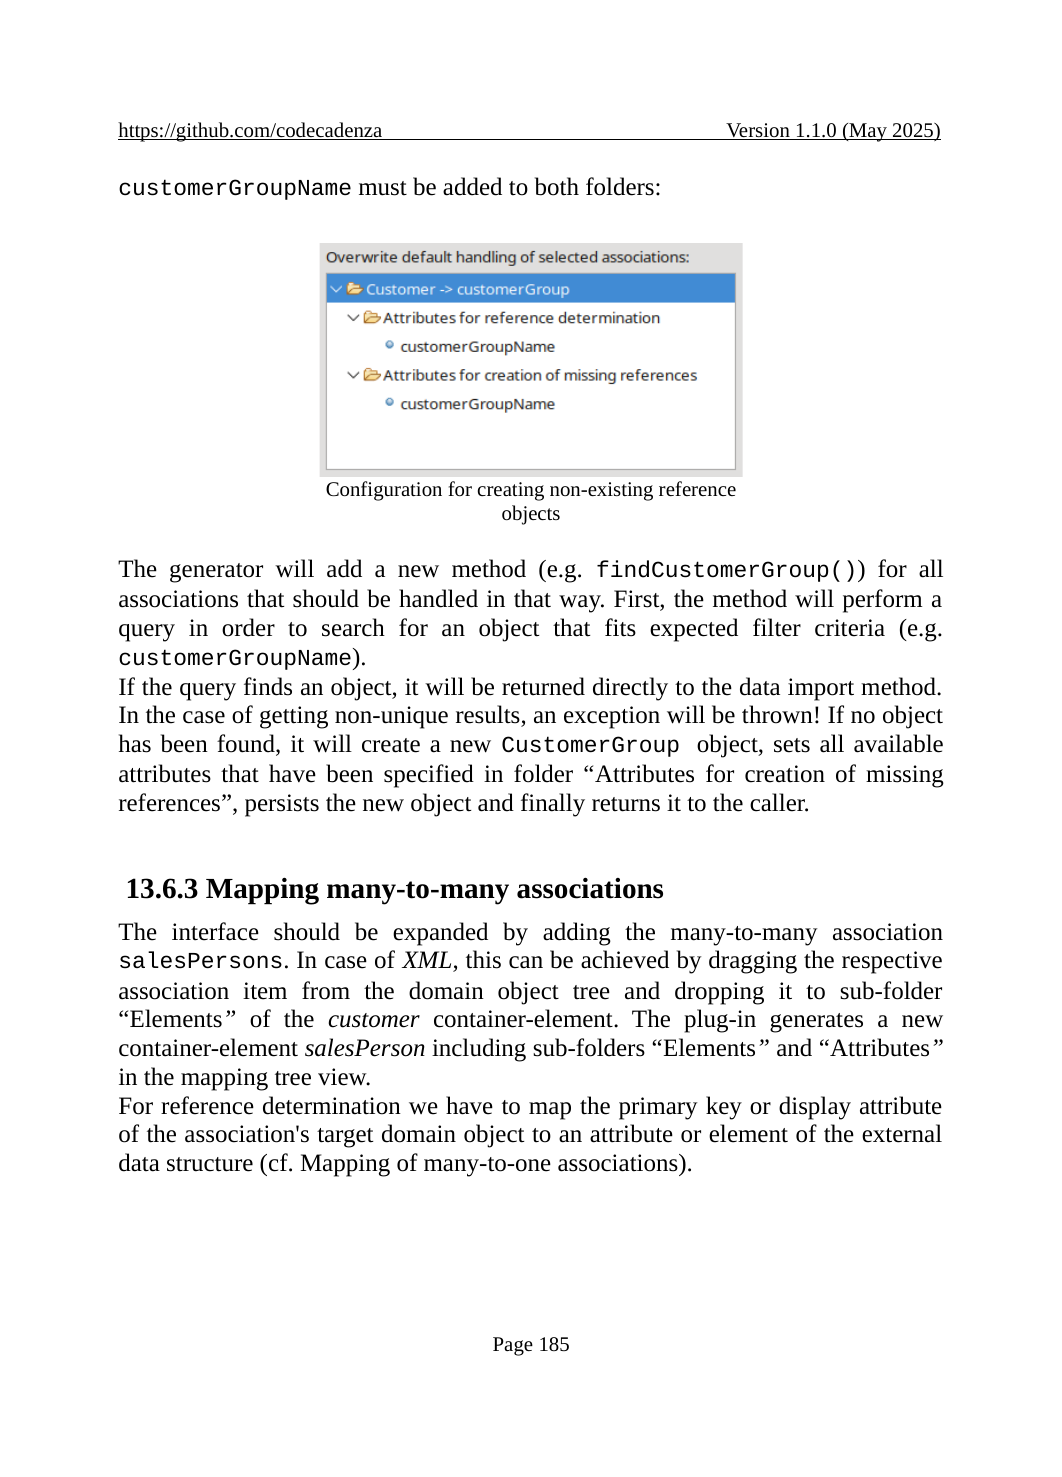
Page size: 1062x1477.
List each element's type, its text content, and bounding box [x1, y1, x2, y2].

text The generator will add a new method (e.g. findCustomerGroup()) for all associations that should be handled in that way. First, the method will perform a query in order to search for an object that fits expected filter criteria (e.g. customerGroupName). [118, 554, 944, 672]
text Configuration for creating non-existing reference objects [319, 477, 742, 525]
subtitle Mapping many-to-many associations [118, 871, 944, 904]
text The interface should be expanded by adding the many-to-many association salesPersons. In case of XML, this can be achieved by dragging the respective association item from the domain object tree and dropping it to sub-folder “Elements” of the customer container-element. The plug-in generates a new container-element salesPerson including sub-folders “Elements” and “Attributes” in the mapping tree view. [118, 917, 944, 1091]
picture [319, 243, 743, 477]
text For reference determination we have to map the primary key or display attribute of the association's target domain object to an attribute or element of the external data structure (cf. Mapping of many-to-one associations). [118, 1091, 944, 1177]
text If the query finds an object, it will be returned directly to the data import method. In the case of getting non-unique results, an exception will be thrown! If no object has been found, it will create a new CustomerGroup object, sets all available attributes that have been specified in folder “Attributes for creation of missing references”, persists the new object and finally returns it to the caller. [118, 672, 944, 817]
text customerGroupName must be added to both folders: [118, 172, 944, 202]
